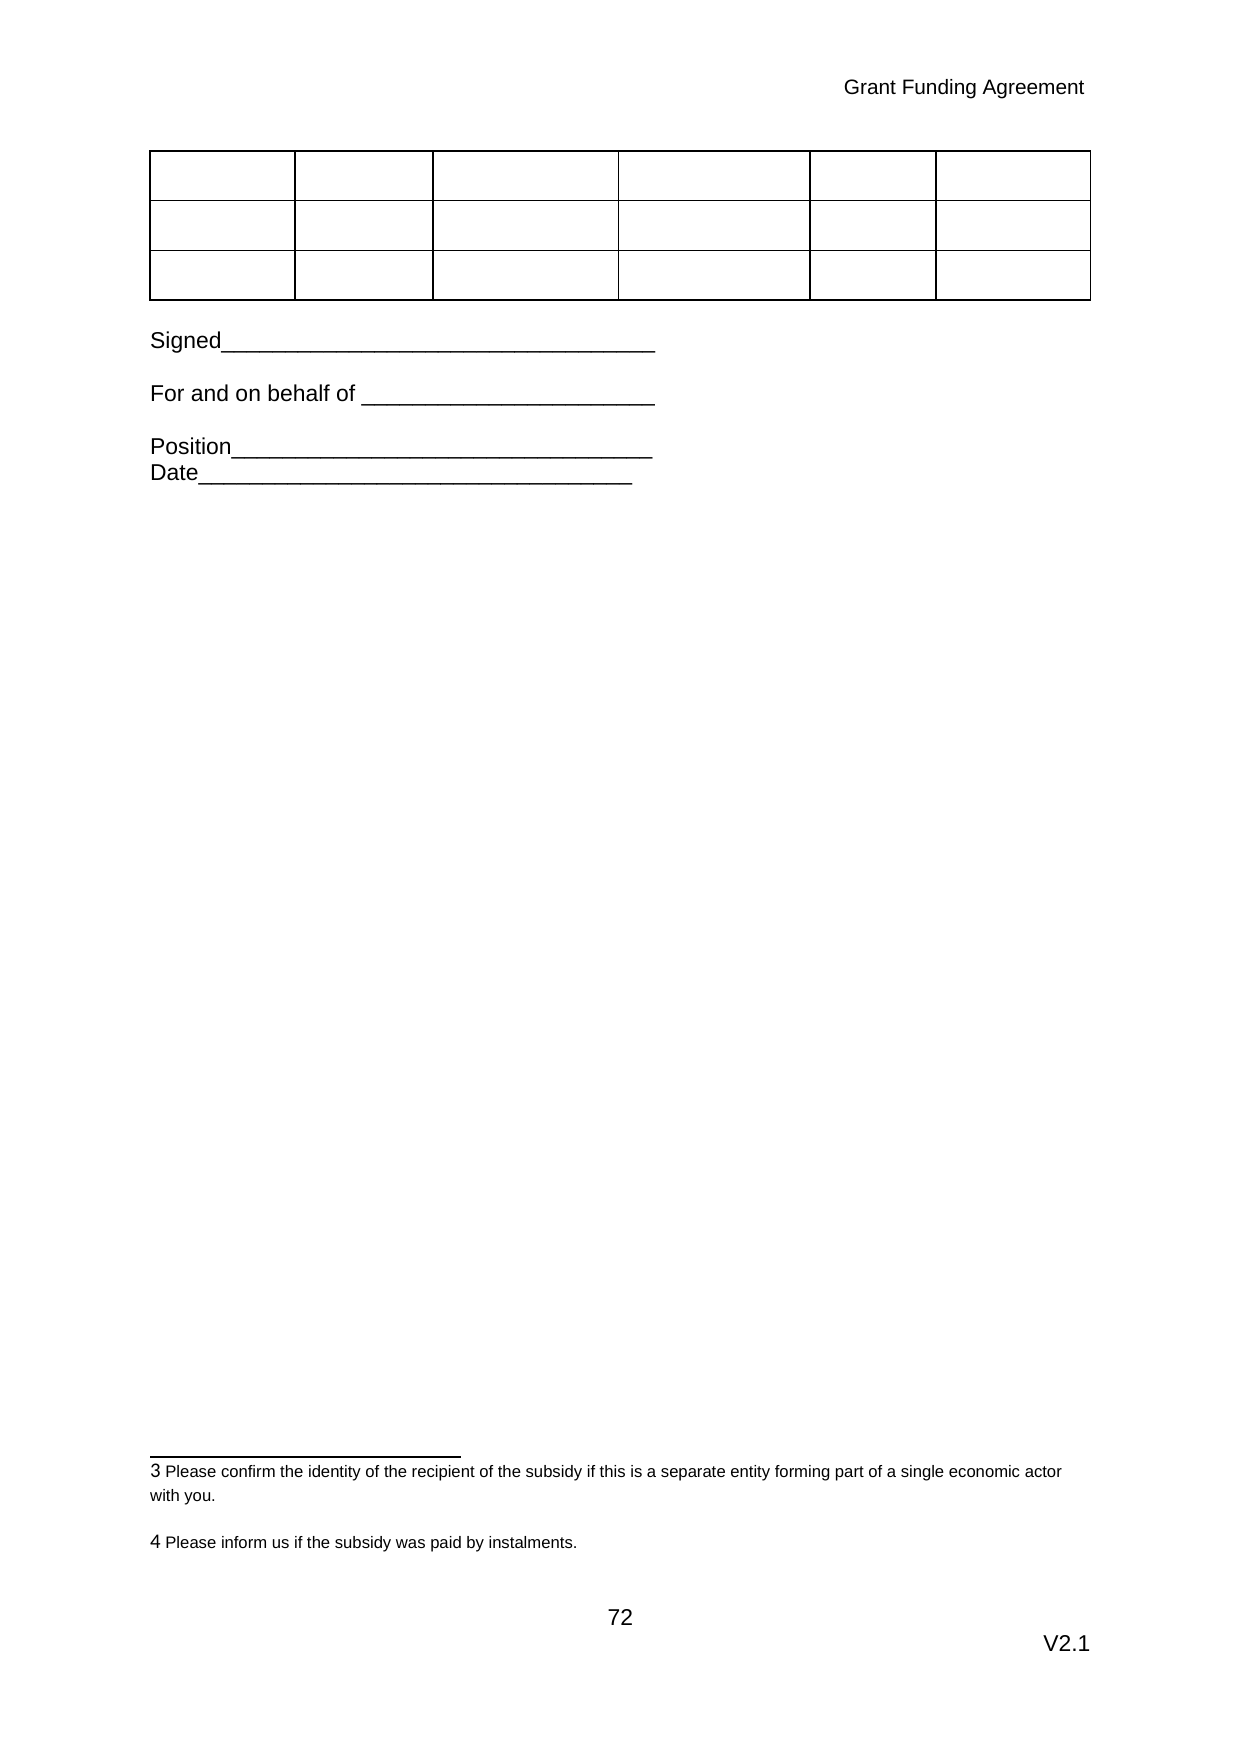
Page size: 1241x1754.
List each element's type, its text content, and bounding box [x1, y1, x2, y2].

table_cell [811, 251, 935, 299]
table_cell [619, 251, 809, 299]
table_cell [151, 201, 294, 249]
table_cell [434, 251, 618, 299]
table_cell [296, 201, 432, 249]
table_cell [434, 152, 618, 200]
text Date__________________________________ [150, 459, 1090, 485]
table_cell [619, 201, 809, 249]
table_cell [811, 201, 935, 249]
table_cell [937, 201, 1090, 249]
text For and on behalf of _______________________ [150, 380, 1090, 406]
table_cell [151, 152, 294, 200]
table_cell [296, 152, 432, 200]
table_cell [434, 201, 618, 249]
text Signed__________________________________ [150, 327, 1090, 354]
table_cell [811, 152, 935, 200]
table_cell [619, 152, 809, 200]
table_cell [937, 152, 1090, 200]
table_cell [937, 251, 1090, 299]
text Position_________________________________ [150, 433, 1090, 459]
table_cell [151, 251, 294, 299]
table_cell [296, 251, 432, 299]
